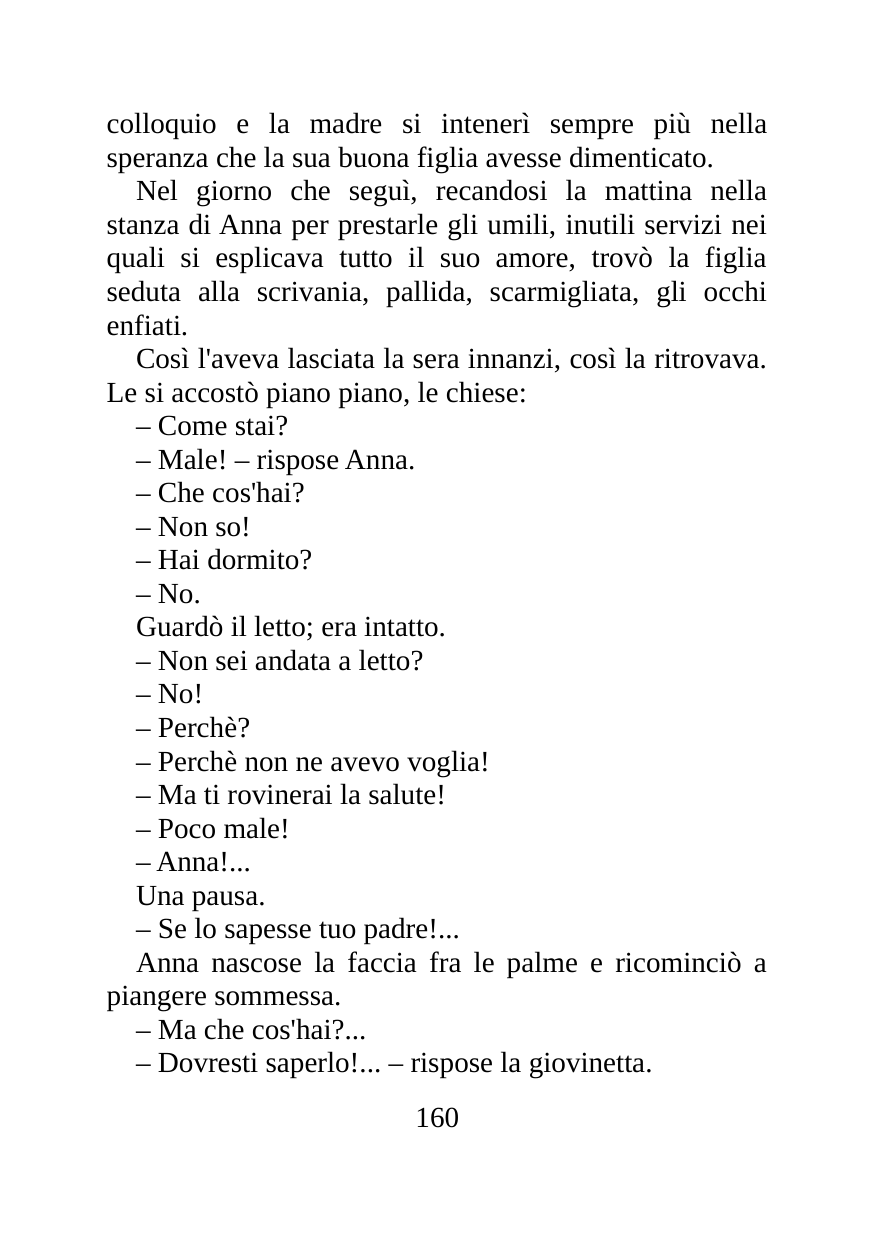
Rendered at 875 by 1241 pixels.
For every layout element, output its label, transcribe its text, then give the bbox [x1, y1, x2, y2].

text ‒ Come stai? [106, 408, 768, 442]
text ‒ Che cos'hai? [106, 475, 768, 509]
text ‒ Hai dormito? [106, 542, 768, 576]
text ‒ Se lo sapesse tuo padre!... [106, 911, 768, 945]
text ‒ No. [106, 576, 768, 609]
text ‒ Ma che cos'hai?... [106, 1012, 768, 1046]
text ‒ Non sei andata a letto? [106, 643, 768, 677]
text Guardò il letto; era intatto. [106, 609, 768, 643]
text Nel giorno che seguì, recandosi la mattina nella stanza di Anna per prestarle gli umili, inutili servizi nei quali si esplicava tutto il suo amore, trovò la figlia seduta alla scrivania, pallida, scarmigliata, gli occhi enfiati. [106, 173, 768, 341]
text ‒ Poco male! [106, 811, 768, 844]
text ‒ Anna!... [106, 844, 768, 878]
text ‒ Ma ti rovinerai la salute! [106, 777, 768, 811]
text ‒ Non so! [106, 509, 768, 542]
text Così l'aveva lasciata la sera innanzi, così la ritrovava. Le si accostò piano piano, le chiese: [106, 341, 768, 408]
text ‒ Male! ‒ rispose Anna. [106, 442, 768, 475]
text colloquio e la madre si intenerì sempre più nella speranza che la sua buona figlia avesse dimenticato. [106, 106, 768, 173]
text Una pausa. [106, 878, 768, 911]
text ‒ No! [106, 677, 768, 710]
text ‒ Perchè non ne avevo voglia! [106, 744, 768, 777]
text Anna nascose la faccia fra le palme e ricominciò a piangere sommessa. [106, 945, 768, 1012]
text ‒ Dovresti saperlo!... ‒ rispose la giovinetta. [106, 1046, 768, 1079]
text ‒ Perchè? [106, 710, 768, 744]
